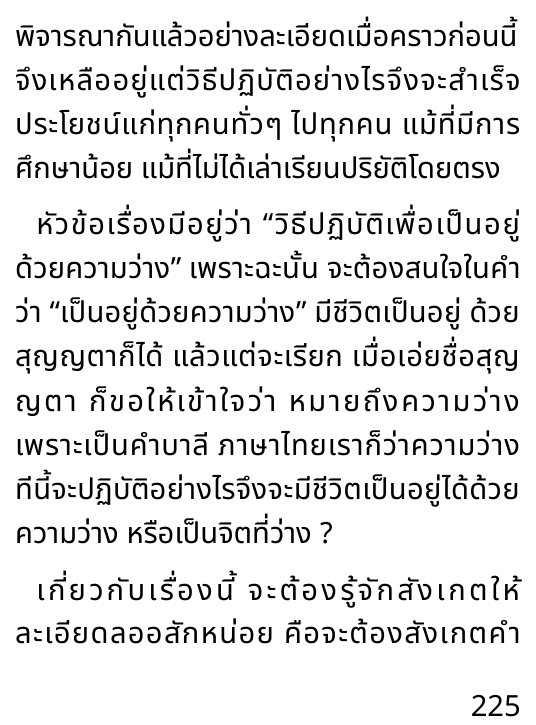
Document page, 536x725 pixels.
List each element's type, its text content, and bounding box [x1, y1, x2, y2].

text หัวข้อเรื่องมีอยู่ว่า “วิธีปฏิบัติเพื่อเป็นอยู่ด้วยความว่าง” เพราะฉะนั้น จะต้องสนใจในคำว่า “เป็นอยู่ด้วยความว่าง” มีชีวิตเป็นอยู่ ด้วยสุญญตาก็ได้ แล้วแต่จะเรียก เมื่อเอ่ยชื่อสุญญตา ก็ขอให้เข้าใจว่า หมายถึงความว่าง เพราะเป็นคำบาลี ภาษาไทยเราก็ว่าความว่าง ทีนี้จะปฏิบัติอย่างไรจึงจะมีชีวิตเป็นอยู่ได้ด้วยความว่าง หรือเป็นจิตที่ว่าง ? [15, 204, 521, 556]
text เกี่ยวกับเรื่องนี้ จะต้องรู้จักสังเกตให้ละเอียดลออสักหน่อย คือจะต้องสังเกตคำ [15, 569, 521, 657]
text พิจารณากันแล้วอย่างละเอียดเมื่อคราวก่อนนี้ จึงเหลืออยู่แต่วิธีปฏิบัติอย่างไรจึงจะสำเร็จประโยชน์แก่ทุกคนทั่วๆ ไปทุกคน แม้ที่มีการศึกษาน้อย แม้ที่ไม่ได้เล่าเรียนปริยัติโดยตรง [15, 15, 521, 191]
